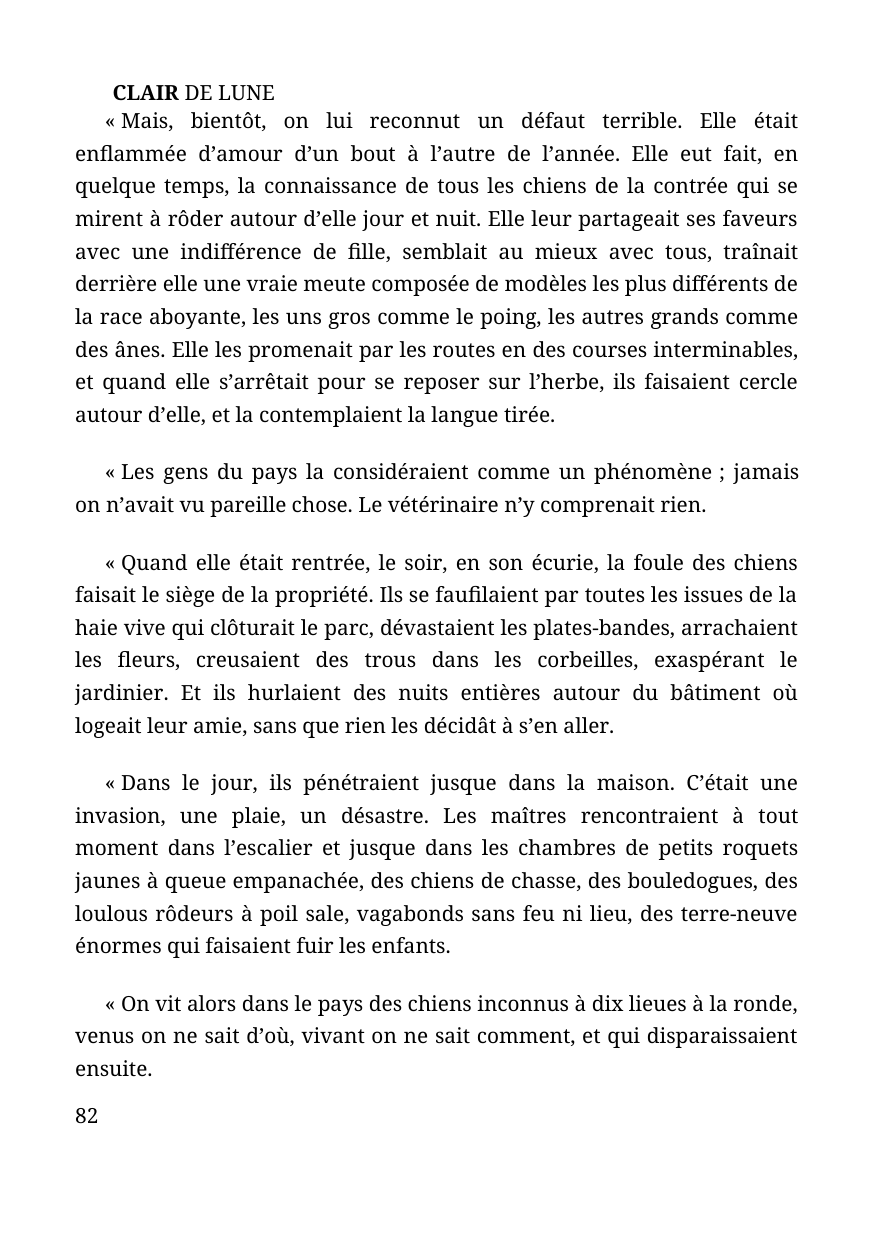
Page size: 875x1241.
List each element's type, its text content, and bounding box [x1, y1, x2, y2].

text « Quand elle était rentrée, le soir, en son écurie, la foule des chiens faisait le siège de la propriété. Ils se faufilaient par toutes les issues de la haie vive qui clôturait le parc, dévastaient les plates-bandes, arrachaient les fleurs, creusaient des trous dans les corbeilles, exaspérant le jardinier. Et ils hurlaient des nuits entières autour du bâtiment où logeait leur amie, sans que rien les décidât à s’en aller. [75, 548, 799, 739]
text « Mais, bientôt, on lui reconnut un défaut terrible. Elle était enflammée d’amour d’un bout à l’autre de l’année. Elle eut fait, en quelque temps, la connaissance de tous les chiens de la contrée qui se mirent à rôder autour d’elle jour et nuit. Elle leur partageait ses faveurs avec une indifférence de fille, semblait au mieux avec tous, traînait derrière elle une vraie meute composée de modèles les plus différents de la race aboyante, les uns gros comme le poing, les autres grands comme des ânes. Elle les promenait par les routes en des courses interminables, et quand elle s’arrêtait pour se reposer sur l’herbe, ils faisaient cercle autour d’elle, et la contemplaient la langue tirée. [75, 106, 799, 428]
text « Les gens du pays la considéraient comme un phénomène ; jamais on n’avait vu pareille chose. Le vétérinaire n’y comprenait rien. [75, 457, 799, 518]
text « On vit alors dans le pays des chiens inconnus à dix lieues à la ronde, venus on ne sait d’où, vivant on ne sait comment, et qui disparaissaient ensuite. [75, 989, 799, 1083]
text « Dans le jour, ils pénétraient jusque dans la maison. C’était une invasion, une plaie, un désastre. Les maîtres rencontraient à tout moment dans l’escalier et jusque dans les chambres de petits roquets jaunes à queue empanachée, des chiens de chasse, des bouledogues, des loulous rôdeurs à poil sale, vagabonds sans feu ni lieu, des terre-neuve énormes qui faisaient fuir les enfants. [75, 768, 799, 960]
